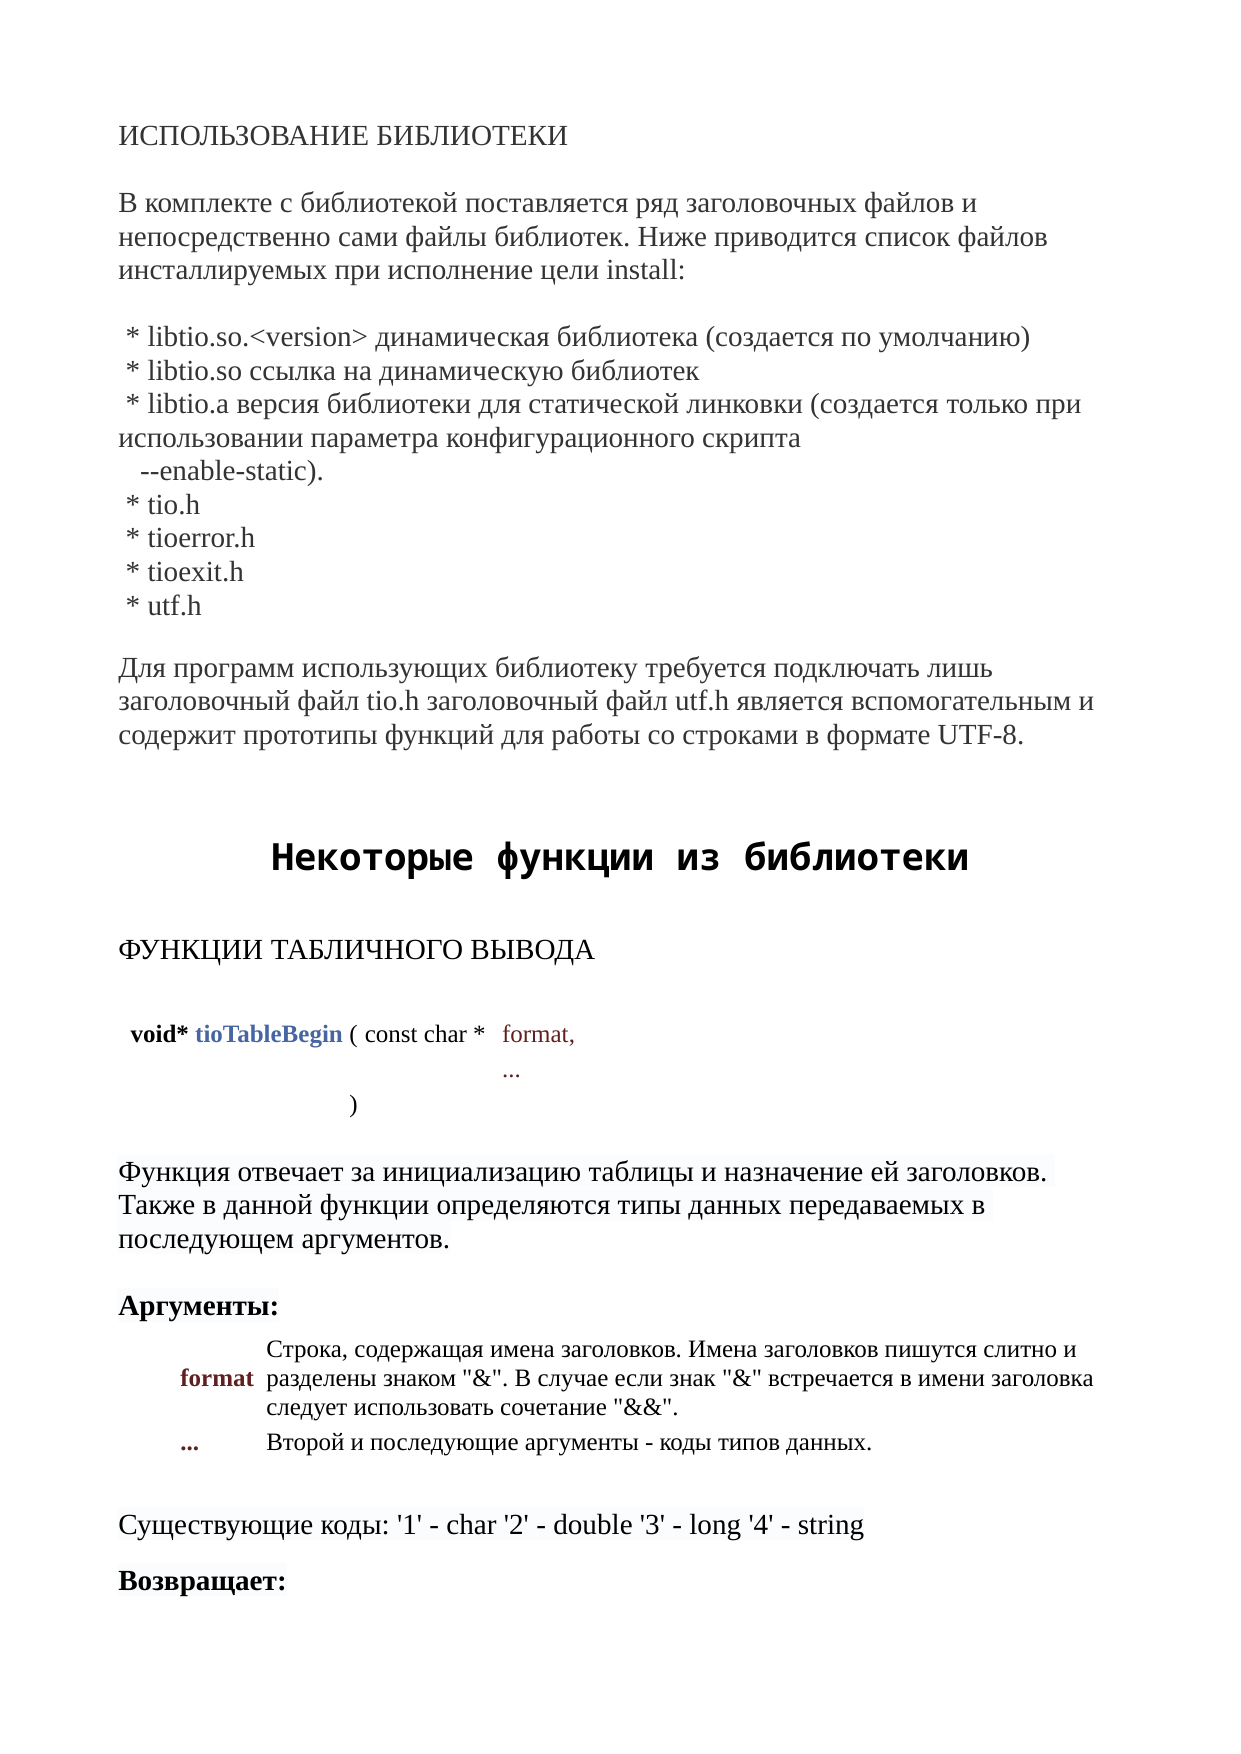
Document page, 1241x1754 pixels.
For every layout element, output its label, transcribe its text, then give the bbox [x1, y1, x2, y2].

text * tio.h [118, 487, 1122, 521]
text ФУНКЦИИ ТАБЛИЧНОГО ВЫВОДА [118, 932, 1122, 966]
subtitle Аргументы: [118, 1288, 1122, 1322]
text --enable-static). [118, 453, 1122, 487]
table_header ( [346, 1017, 362, 1051]
table_cell ... [177, 1424, 263, 1458]
table_header Cтрока, содержащая имена заголовков. Имена заголовков пишутся слитно и разделены знаком "&". В случае если знак "&" встречается в имени заголовка следует использовать сочетание "&&". [263, 1332, 1122, 1424]
table_cell [118, 1051, 346, 1086]
table_header const char * [362, 1017, 499, 1051]
table_header format [177, 1332, 263, 1424]
text ИСПОЛЬЗОВАНИЕ БИБЛИОТЕКИ [118, 118, 1122, 152]
text * libtio.so ссылка на динамическую библиотек [118, 353, 1122, 386]
table_cell [346, 1051, 362, 1086]
text * tioerror.h [118, 521, 1122, 554]
text * tioexit.h [118, 554, 1122, 588]
text * utf.h [118, 588, 1122, 621]
table_cell ... [499, 1051, 587, 1086]
table_cell [118, 1086, 346, 1120]
text Некоторые функции из библиотеки [118, 830, 1122, 881]
text * libtio.a версия библиотеки для статической линковки (создается только при использовании параметра конфигурационного скрипта [118, 386, 1122, 453]
text Функция отвечает за инициализацию таблицы и назначение ей заголовков. Также в данной функции определяются типы данных передаваемых в последующем аргументов. [118, 1154, 1122, 1254]
subtitle Возвращает: [118, 1563, 1122, 1596]
table_cell [362, 1051, 499, 1086]
text В комплекте с библиотекой поставляется ряд заголовочных файлов и непосредственно сами файлы библиотек. Ниже приводится список файлов инсталлируемых при исполнение цели install: [118, 185, 1122, 286]
table_header format, [499, 1017, 587, 1051]
text Существующие коды: '1' - char '2' - double '3' - long '4' - string [118, 1507, 1122, 1540]
table_cell [499, 1086, 587, 1120]
text Для программ использующих библиотеку требуется подключать лишь заголовочный файл tio.h заголовочный файл utf.h является вспомогательным и содержит прототипы функций для работы со строками в формате UTF-8. [118, 650, 1122, 751]
table_header void* tioTableBegin [118, 1017, 346, 1051]
text * libtio.so.<version> динамическая библиотека (создается по умолчанию) [118, 319, 1122, 353]
table_cell [362, 1086, 499, 1120]
table_cell Второй и последующие аргументы - коды типов данных. [263, 1424, 1122, 1458]
table_cell ) [346, 1086, 362, 1120]
